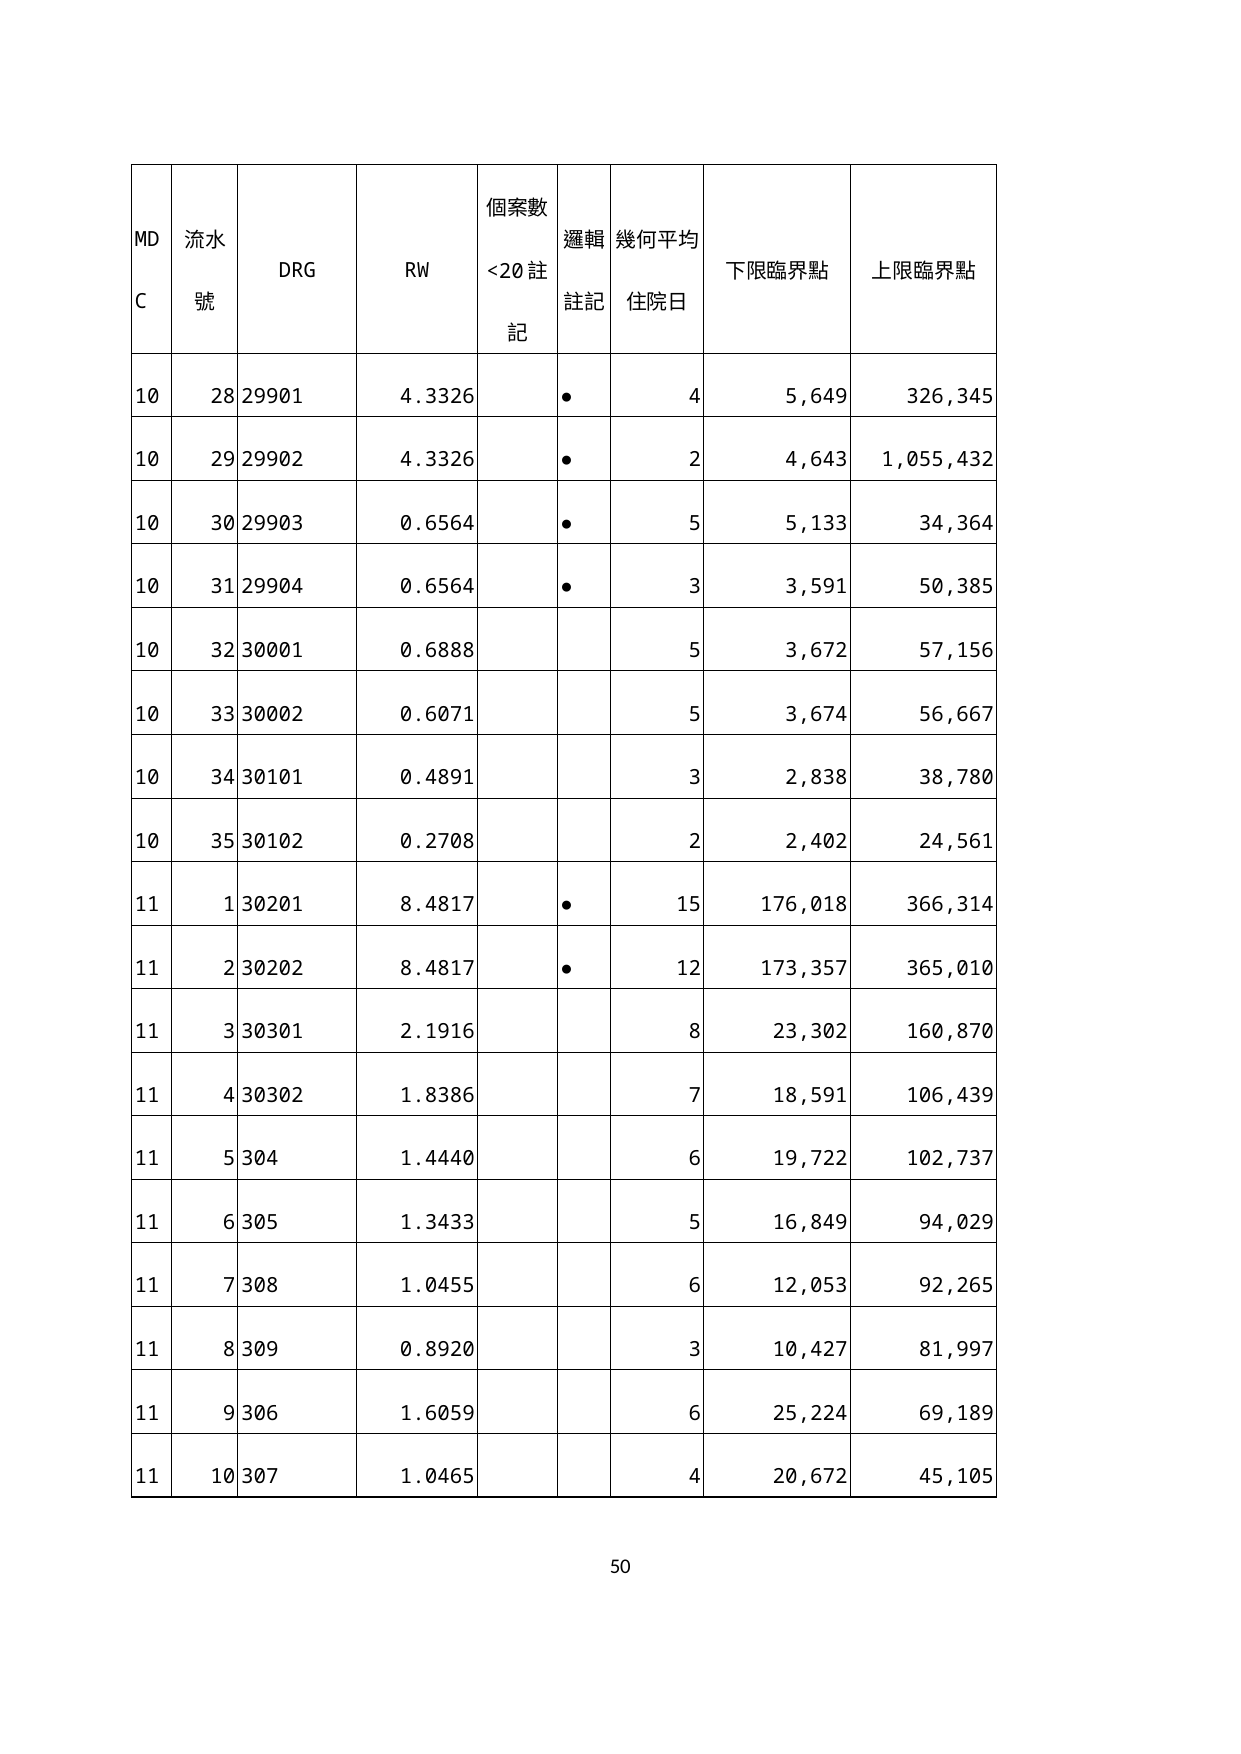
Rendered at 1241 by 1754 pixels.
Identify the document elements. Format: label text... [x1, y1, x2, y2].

table_header 下限臨界點 [704, 165, 850, 353]
table_cell 50,385 [851, 544, 996, 607]
table_cell 176,018 [704, 862, 850, 924]
table_cell 5,649 [704, 354, 850, 416]
table_cell [478, 1434, 557, 1496]
table_cell 30001 [238, 608, 356, 670]
table_cell ● [558, 417, 610, 480]
table_cell 30002 [238, 671, 356, 734]
table_cell 6 [611, 1243, 703, 1306]
table_cell [478, 544, 557, 607]
table_cell 30 [172, 481, 237, 543]
table_cell [478, 417, 557, 480]
table_cell [478, 671, 557, 734]
table_cell [478, 799, 557, 861]
table_cell [478, 1180, 557, 1242]
table_cell 366,314 [851, 862, 996, 924]
table_cell 23,302 [704, 989, 850, 1052]
table_cell 2,838 [704, 735, 850, 797]
table_cell [558, 1307, 610, 1369]
table_cell 12 [611, 926, 703, 988]
table_cell [558, 735, 610, 797]
table_cell 16,849 [704, 1180, 850, 1242]
table_cell 10 [132, 481, 171, 543]
table_cell 2.1916 [357, 989, 477, 1052]
table_cell [558, 608, 610, 670]
table_cell 2,402 [704, 799, 850, 861]
table_cell 308 [238, 1243, 356, 1306]
table_cell [478, 1243, 557, 1306]
table_header 幾何平均住院日 [611, 165, 703, 353]
table_header DRG [238, 165, 356, 353]
table_cell [558, 989, 610, 1052]
table_cell [558, 1434, 610, 1496]
table_cell 5 [611, 608, 703, 670]
table_cell 4,643 [704, 417, 850, 480]
table_cell [478, 354, 557, 416]
table_cell [478, 1307, 557, 1369]
table_cell 92,265 [851, 1243, 996, 1306]
table_cell 305 [238, 1180, 356, 1242]
table_cell 1.0455 [357, 1243, 477, 1306]
table_cell 29904 [238, 544, 356, 607]
table_cell 9 [172, 1370, 237, 1433]
table_cell 3 [172, 989, 237, 1052]
table_cell 306 [238, 1370, 356, 1433]
table_cell 11 [132, 1180, 171, 1242]
table_cell ● [558, 544, 610, 607]
table_cell 57,156 [851, 608, 996, 670]
table_cell 365,010 [851, 926, 996, 988]
table_cell [478, 608, 557, 670]
table_cell [558, 1370, 610, 1433]
table_cell 8.4817 [357, 862, 477, 924]
table_cell 30202 [238, 926, 356, 988]
table_cell 10 [132, 544, 171, 607]
table_cell 4.3326 [357, 417, 477, 480]
table_cell 29903 [238, 481, 356, 543]
table_cell 2 [172, 926, 237, 988]
table_cell [558, 1116, 610, 1179]
table_cell 11 [132, 1307, 171, 1369]
table_cell 11 [132, 1116, 171, 1179]
table_cell 10 [132, 417, 171, 480]
table_cell 20,672 [704, 1434, 850, 1496]
table_cell 1,055,432 [851, 417, 996, 480]
table_cell 30102 [238, 799, 356, 861]
table_cell [478, 1370, 557, 1433]
table_cell 24,561 [851, 799, 996, 861]
table_cell 34 [172, 735, 237, 797]
table_cell 0.6564 [357, 481, 477, 543]
table_cell 11 [132, 1370, 171, 1433]
table_cell 173,357 [704, 926, 850, 988]
table_cell 307 [238, 1434, 356, 1496]
table_cell 19,722 [704, 1116, 850, 1179]
table_cell 102,737 [851, 1116, 996, 1179]
table_cell 3,591 [704, 544, 850, 607]
table_header 流水號 [172, 165, 237, 353]
table_cell 4 [172, 1053, 237, 1115]
table_cell 0.8920 [357, 1307, 477, 1369]
table_cell 81,997 [851, 1307, 996, 1369]
table_cell 29901 [238, 354, 356, 416]
table_cell 6 [611, 1116, 703, 1179]
table_cell [478, 926, 557, 988]
table_cell 3,672 [704, 608, 850, 670]
table_cell 10 [132, 799, 171, 861]
table_header MDC [132, 165, 171, 353]
table_cell 3 [611, 735, 703, 797]
table_cell 1.0465 [357, 1434, 477, 1496]
table_cell [478, 862, 557, 924]
table_cell 30201 [238, 862, 356, 924]
table_cell [478, 481, 557, 543]
table_cell 33 [172, 671, 237, 734]
table_cell 15 [611, 862, 703, 924]
table_cell 69,189 [851, 1370, 996, 1433]
table_cell 18,591 [704, 1053, 850, 1115]
table_cell 0.2708 [357, 799, 477, 861]
table_cell 6 [172, 1180, 237, 1242]
table_cell 5 [611, 1180, 703, 1242]
table_cell 1.3433 [357, 1180, 477, 1242]
table_cell 11 [132, 1434, 171, 1496]
table_header 邏輯註記 [558, 165, 610, 353]
table_cell 11 [132, 862, 171, 924]
table_cell [558, 1243, 610, 1306]
table_cell 56,667 [851, 671, 996, 734]
table_cell 3 [611, 1307, 703, 1369]
table_cell 5 [611, 671, 703, 734]
table_cell 30101 [238, 735, 356, 797]
table_cell 11 [132, 989, 171, 1052]
table_cell ● [558, 354, 610, 416]
table_cell 12,053 [704, 1243, 850, 1306]
table_cell 4.3326 [357, 354, 477, 416]
table_cell 10 [132, 354, 171, 416]
table_cell 1.6059 [357, 1370, 477, 1433]
table_cell 1.8386 [357, 1053, 477, 1115]
table_cell 8 [172, 1307, 237, 1369]
table_cell 326,345 [851, 354, 996, 416]
table_cell 35 [172, 799, 237, 861]
table_cell 4 [611, 354, 703, 416]
table_cell 11 [132, 1053, 171, 1115]
table_cell [478, 1053, 557, 1115]
table_cell 1.4440 [357, 1116, 477, 1179]
table_header 個案數<20註記 [478, 165, 557, 353]
table_cell [558, 799, 610, 861]
table_cell 94,029 [851, 1180, 996, 1242]
table_cell 10 [172, 1434, 237, 1496]
table_cell [558, 1053, 610, 1115]
table_cell 29902 [238, 417, 356, 480]
table_cell 11 [132, 1243, 171, 1306]
table_cell 6 [611, 1370, 703, 1433]
table_cell [478, 1116, 557, 1179]
table_cell 8.4817 [357, 926, 477, 988]
table_cell 25,224 [704, 1370, 850, 1433]
table_cell 7 [611, 1053, 703, 1115]
table_cell [558, 1180, 610, 1242]
table_cell [478, 989, 557, 1052]
table_cell ● [558, 862, 610, 924]
table_cell 8 [611, 989, 703, 1052]
table_cell 5 [172, 1116, 237, 1179]
table_cell 28 [172, 354, 237, 416]
table_cell 3,674 [704, 671, 850, 734]
table_cell 45,105 [851, 1434, 996, 1496]
table_cell 10 [132, 671, 171, 734]
table_cell 5 [611, 481, 703, 543]
table_cell ● [558, 481, 610, 543]
table_cell 2 [611, 799, 703, 861]
table_header 上限臨界點 [851, 165, 996, 353]
table_cell 5,133 [704, 481, 850, 543]
table_cell 4 [611, 1434, 703, 1496]
table_cell 38,780 [851, 735, 996, 797]
table_cell 0.6888 [357, 608, 477, 670]
table_cell 0.6071 [357, 671, 477, 734]
table_cell 2 [611, 417, 703, 480]
table_cell [558, 671, 610, 734]
table_cell 3 [611, 544, 703, 607]
table_cell 11 [132, 926, 171, 988]
table_cell ● [558, 926, 610, 988]
table_cell 10 [132, 608, 171, 670]
table_header RW [357, 165, 477, 353]
table_cell 29 [172, 417, 237, 480]
table_cell 0.4891 [357, 735, 477, 797]
table_cell 30301 [238, 989, 356, 1052]
table_cell 0.6564 [357, 544, 477, 607]
table_cell 32 [172, 608, 237, 670]
table_cell 30302 [238, 1053, 356, 1115]
table_cell 10 [132, 735, 171, 797]
table_cell 10,427 [704, 1307, 850, 1369]
table_cell 106,439 [851, 1053, 996, 1115]
table_cell 1 [172, 862, 237, 924]
table_cell [478, 735, 557, 797]
table_cell 309 [238, 1307, 356, 1369]
table_cell 7 [172, 1243, 237, 1306]
table_cell 160,870 [851, 989, 996, 1052]
table_cell 304 [238, 1116, 356, 1179]
table_cell 34,364 [851, 481, 996, 543]
table_cell 31 [172, 544, 237, 607]
